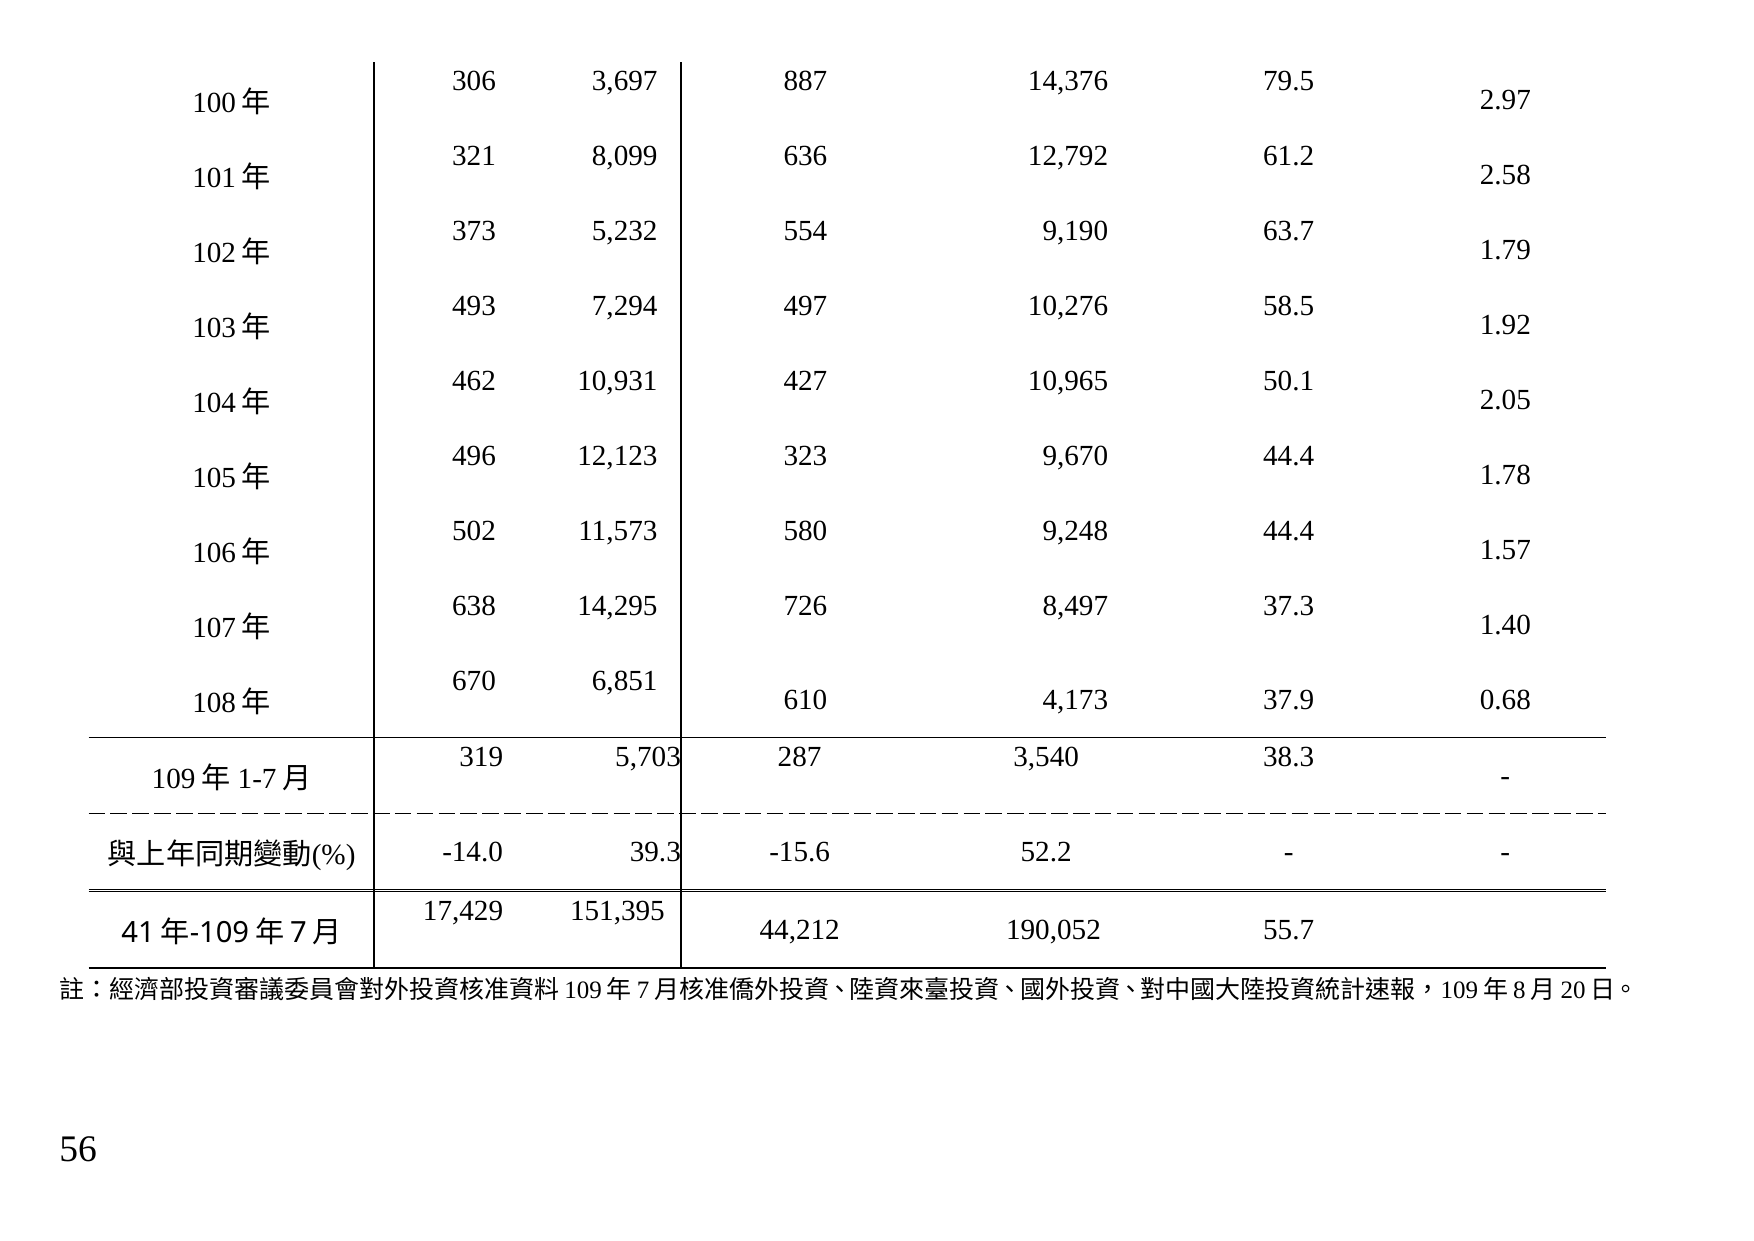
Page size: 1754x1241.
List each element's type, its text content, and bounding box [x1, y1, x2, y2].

table_cell 10,931 [503, 362, 680, 437]
table_cell 580 [682, 512, 918, 587]
table_cell 2.58 [1404, 137, 1606, 212]
table_cell 14,295 [503, 587, 680, 662]
table_cell 373 [375, 212, 503, 287]
table_cell 61.2 [1174, 137, 1403, 212]
table_cell 1.92 [1404, 287, 1606, 362]
table_cell 610 [682, 662, 918, 737]
table_cell 12,123 [503, 437, 680, 512]
table_cell 190,052 [918, 892, 1173, 967]
table_cell 1.78 [1404, 437, 1606, 512]
table_cell 323 [682, 437, 918, 512]
table_cell 37.9 [1174, 662, 1403, 737]
table_cell 109年 1-7月 [89, 738, 373, 813]
table_cell 3,540 [918, 738, 1173, 813]
table_cell 2.05 [1404, 362, 1606, 437]
table_cell 39.3 [503, 813, 680, 889]
table_cell 493 [375, 287, 503, 362]
table_cell 55.7 [1174, 892, 1403, 967]
table_cell 5,232 [503, 212, 680, 287]
table_cell 670 [375, 662, 503, 737]
table_cell 106年 [89, 512, 373, 587]
table_cell - [1404, 813, 1606, 889]
table_cell 497 [682, 287, 918, 362]
table_cell 44.4 [1174, 437, 1403, 512]
table_cell 1.79 [1404, 212, 1606, 287]
table_cell 502 [375, 512, 503, 587]
table_cell 427 [682, 362, 918, 437]
table_cell 103年 [89, 287, 373, 362]
table_cell 638 [375, 587, 503, 662]
table_cell 38.3 [1174, 738, 1403, 813]
table_cell 12,792 [918, 137, 1173, 212]
table_cell -14.0 [375, 813, 503, 889]
table_cell 10,276 [918, 287, 1173, 362]
table_cell 462 [375, 362, 503, 437]
table_cell 79.5 [1174, 62, 1403, 137]
table_cell 108年 [89, 662, 373, 737]
table_cell 287 [682, 738, 918, 813]
table_cell 726 [682, 587, 918, 662]
table_cell 41年-109年7月 [89, 892, 373, 967]
table_cell 496 [375, 437, 503, 512]
table_cell 8,099 [503, 137, 680, 212]
table_cell 63.7 [1174, 212, 1403, 287]
table_cell 3,697 [503, 62, 680, 137]
table_cell 7,294 [503, 287, 680, 362]
table_cell 306 [375, 62, 503, 137]
table_cell 6,851 [503, 662, 680, 737]
table_cell 5,703 [503, 738, 680, 813]
table_cell 151,395 [503, 892, 680, 967]
table_cell 9,670 [918, 437, 1173, 512]
table_cell 14,376 [918, 62, 1173, 137]
table_cell 1.57 [1404, 512, 1606, 587]
table_cell 101年 [89, 137, 373, 212]
table_cell 887 [682, 62, 918, 137]
table_cell 4,173 [918, 662, 1173, 737]
table_cell -15.6 [682, 813, 918, 889]
table_cell 107年 [89, 587, 373, 662]
table_cell 104年 [89, 362, 373, 437]
table_cell 8,497 [918, 587, 1173, 662]
table_cell - [1174, 813, 1403, 889]
table_cell 10,965 [918, 362, 1173, 437]
table_cell 9,248 [918, 512, 1173, 587]
table_cell 0.68 [1404, 662, 1606, 737]
table_cell - [1404, 738, 1606, 813]
table_cell 554 [682, 212, 918, 287]
table_cell 11,573 [503, 512, 680, 587]
table_cell 321 [375, 137, 503, 212]
table_cell 100年 [89, 62, 373, 137]
table_cell 52.2 [918, 813, 1173, 889]
table_cell 636 [682, 137, 918, 212]
table_cell 37.3 [1174, 587, 1403, 662]
table_cell 105年 [89, 437, 373, 512]
table_cell 與上年同期變動(%) [89, 813, 373, 889]
table_cell 102年 [89, 212, 373, 287]
table_cell 319 [375, 738, 503, 813]
table_cell 17,429 [375, 892, 503, 967]
table_cell 1.40 [1404, 587, 1606, 662]
table_cell 2.97 [1404, 62, 1606, 137]
table_cell 50.1 [1174, 362, 1403, 437]
table_cell 58.5 [1174, 287, 1403, 362]
table_cell 44.4 [1174, 512, 1403, 587]
table_cell 9,190 [918, 212, 1173, 287]
table_cell 44,212 [682, 892, 918, 967]
text 註：經濟部投資審議委員會對外投資核准資料109年7月核准僑外投資、陸資來臺投資、國外投資、對中國大陸投資統計速報，109年8月20日。 [59, 969, 1636, 1006]
table_cell [1404, 892, 1606, 967]
